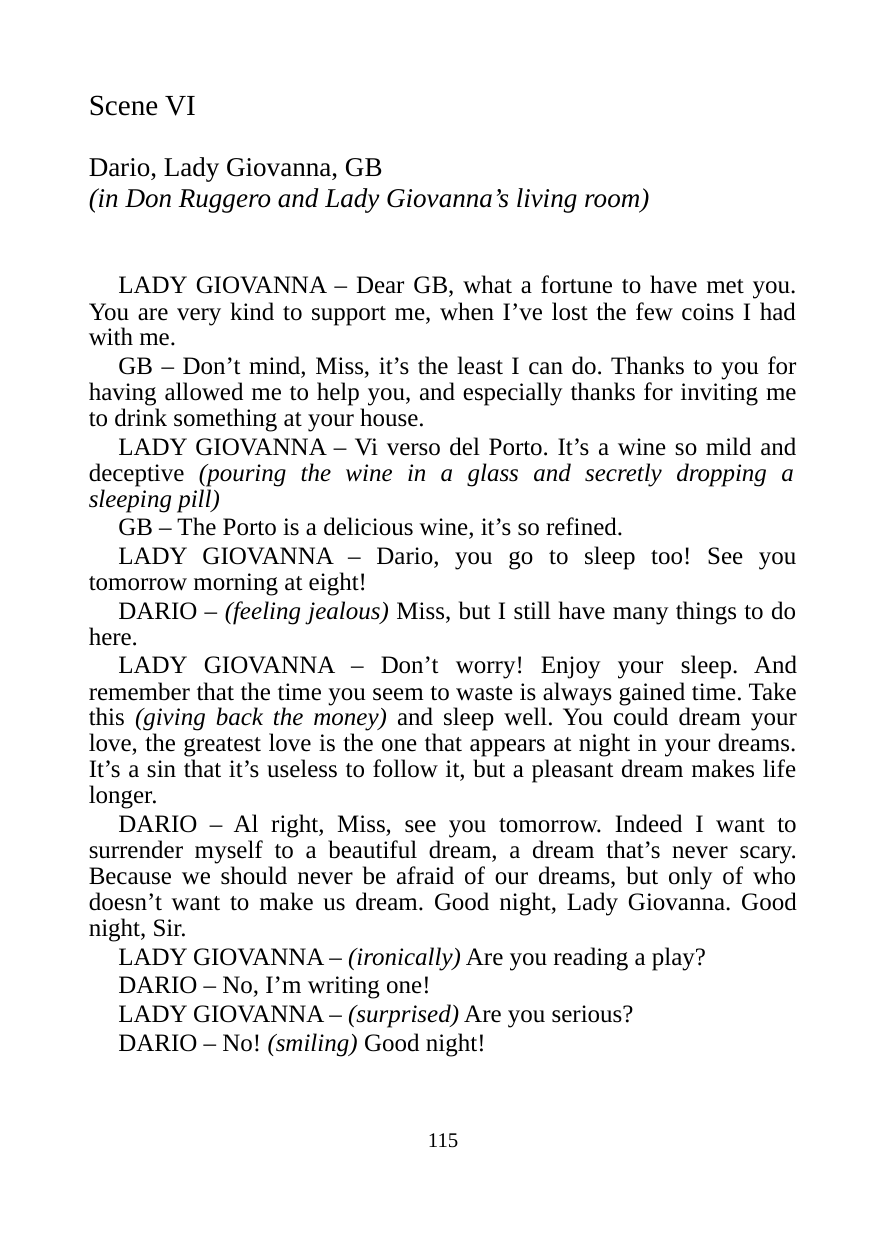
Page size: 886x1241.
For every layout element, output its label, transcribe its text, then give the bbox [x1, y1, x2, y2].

text LADY GIOVANNA – Dario, you go to sleep too! See you tomorrow morning at eight! [88, 541, 797, 596]
text (in Don Ruggero and Lady Giovanna’s living room) [88, 182, 797, 213]
text LADY GIOVANNA – (ironically) Are you reading a play? [88, 942, 797, 970]
text Scene VI [88, 88, 797, 122]
text LADY GIOVANNA – Don’t worry! Enjoy your sleep. And remember that the time you seem to waste is always gained time. Take this (giving back the money) and sleep well. You could dream your love, the greatest love is the one that appears at night in your dreams. It’s a sin that it’s useless to follow it, but a pleasant dream makes life longer. [88, 651, 797, 809]
text LADY GIOVANNA – Dear GB, what a fortune to have met you. You are very kind to support me, when I’ve lost the few coins I had with me. [88, 271, 797, 351]
text Dario, Lady Giovanna, GB [88, 151, 797, 182]
text GB – Don’t mind, Miss, it’s the least I can do. Thanks to you for having allowed me to help you, and especially thanks for inviting me to drink something at your house. [88, 351, 797, 432]
text DARIO – No! (smiling) Good night! [88, 1028, 797, 1057]
text DARIO – No, I’m writing one! [88, 970, 797, 999]
text GB – The Porto is a delicious wine, it’s so refined. [88, 512, 797, 541]
text LADY GIOVANNA – (surprised) Are you serious? [88, 999, 797, 1028]
text LADY GIOVANNA – Vi verso del Porto. It’s a wine so mild and deceptive (pouring the wine in a glass and secretly dropping a sleeping pill) [88, 432, 797, 512]
text DARIO – (feeling jealous) Miss, but I still have many things to do here. [88, 596, 797, 651]
text DARIO – Al right, Miss, see you tomorrow. Indeed I want to surrender myself to a beautiful dream, a dream that’s never scary. Because we should never be afraid of our dreams, but only of who doesn’t want to make us dream. Good night, Lady Giovanna. Good night, Sir. [88, 809, 797, 942]
